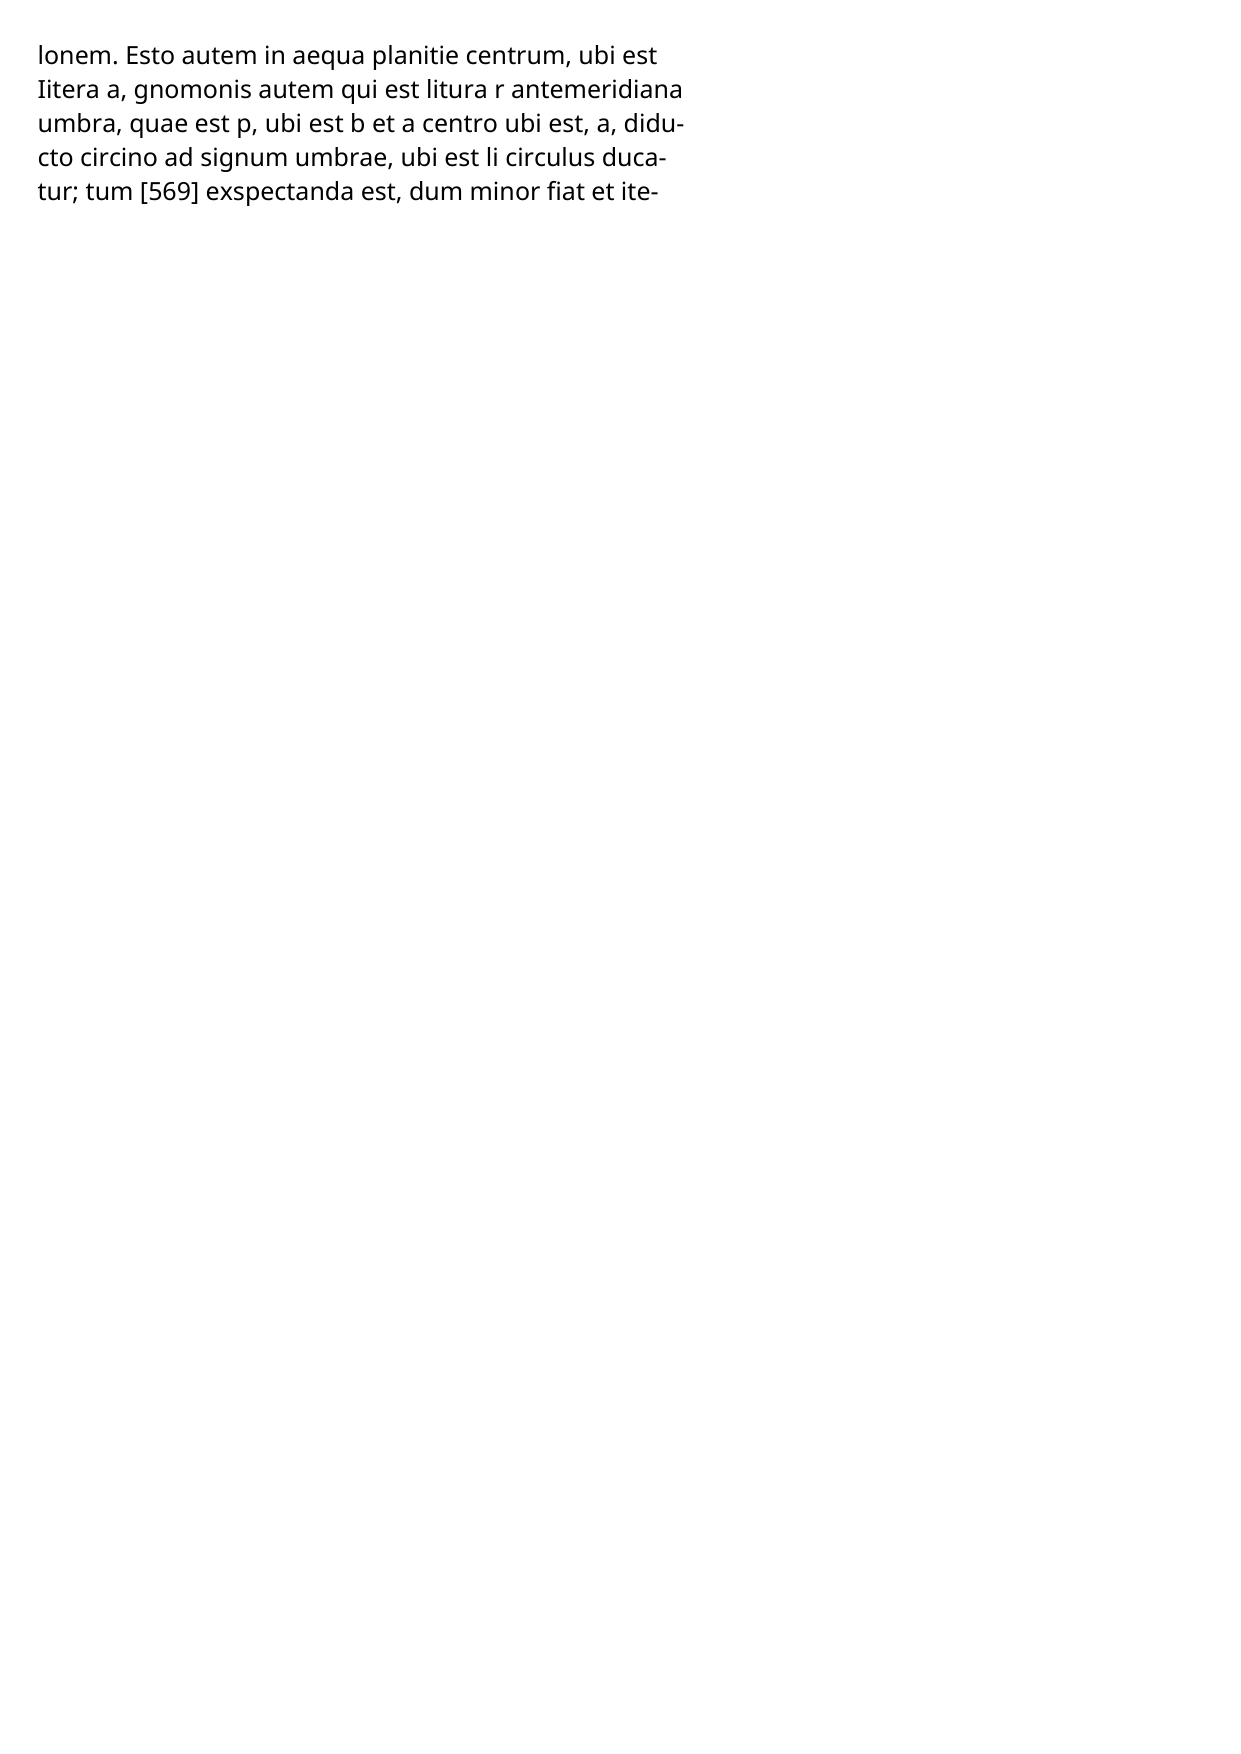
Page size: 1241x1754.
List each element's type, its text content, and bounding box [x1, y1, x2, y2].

text lonem. Esto autem in aequa planitie centrum, ubi est Iitera a, gnomonis autem qui est litura r antemeridiana umbra, quae est p, ubi est b et a centro ubi est, a, didu- cto circino ad signum umbrae, ubi est li circulus duca- tur; tum [569] exspectanda est, dum minor fiat et ite- [37, 37, 1203, 208]
